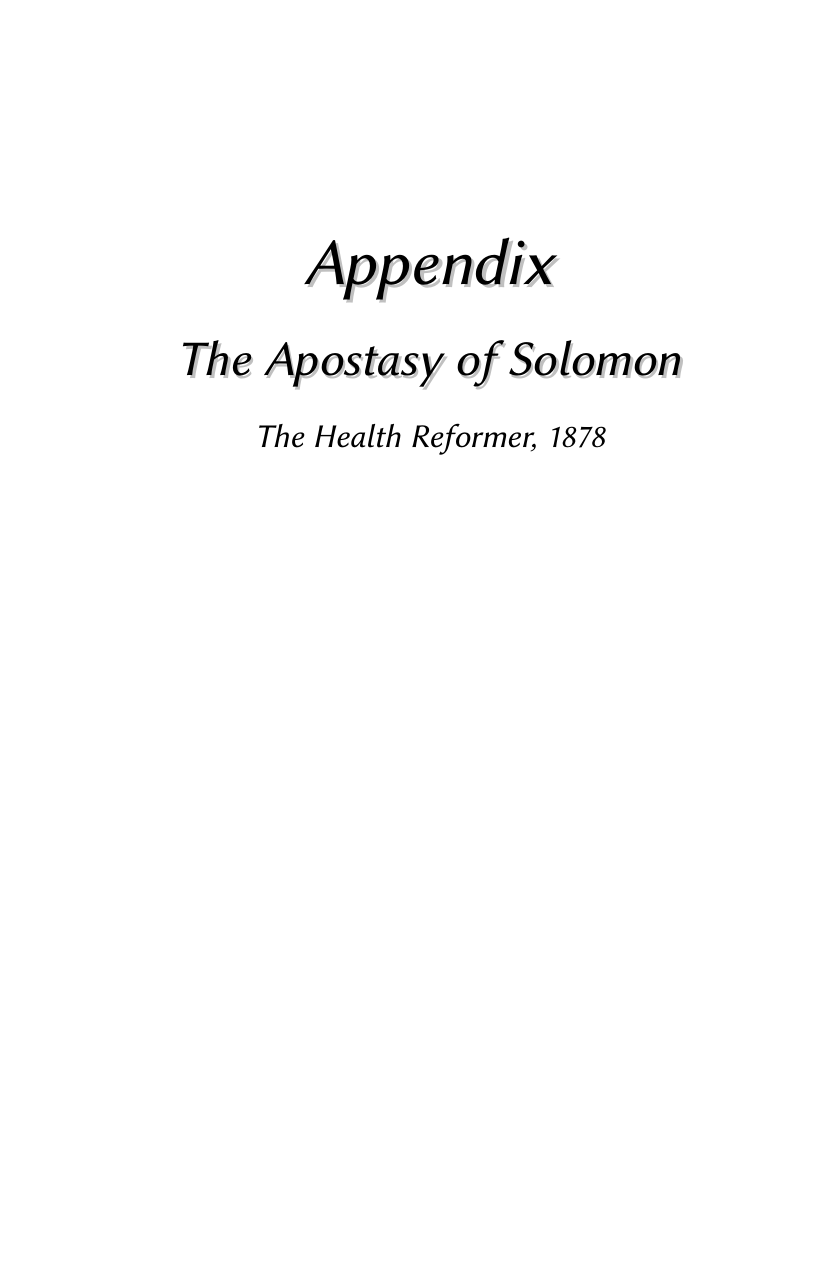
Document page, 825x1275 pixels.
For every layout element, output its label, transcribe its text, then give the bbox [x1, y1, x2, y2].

text The Health Reformer, 1878 [112, 418, 750, 456]
text The Apostasy of Solomon [112, 331, 750, 388]
subtitle Appendix [112, 225, 750, 301]
